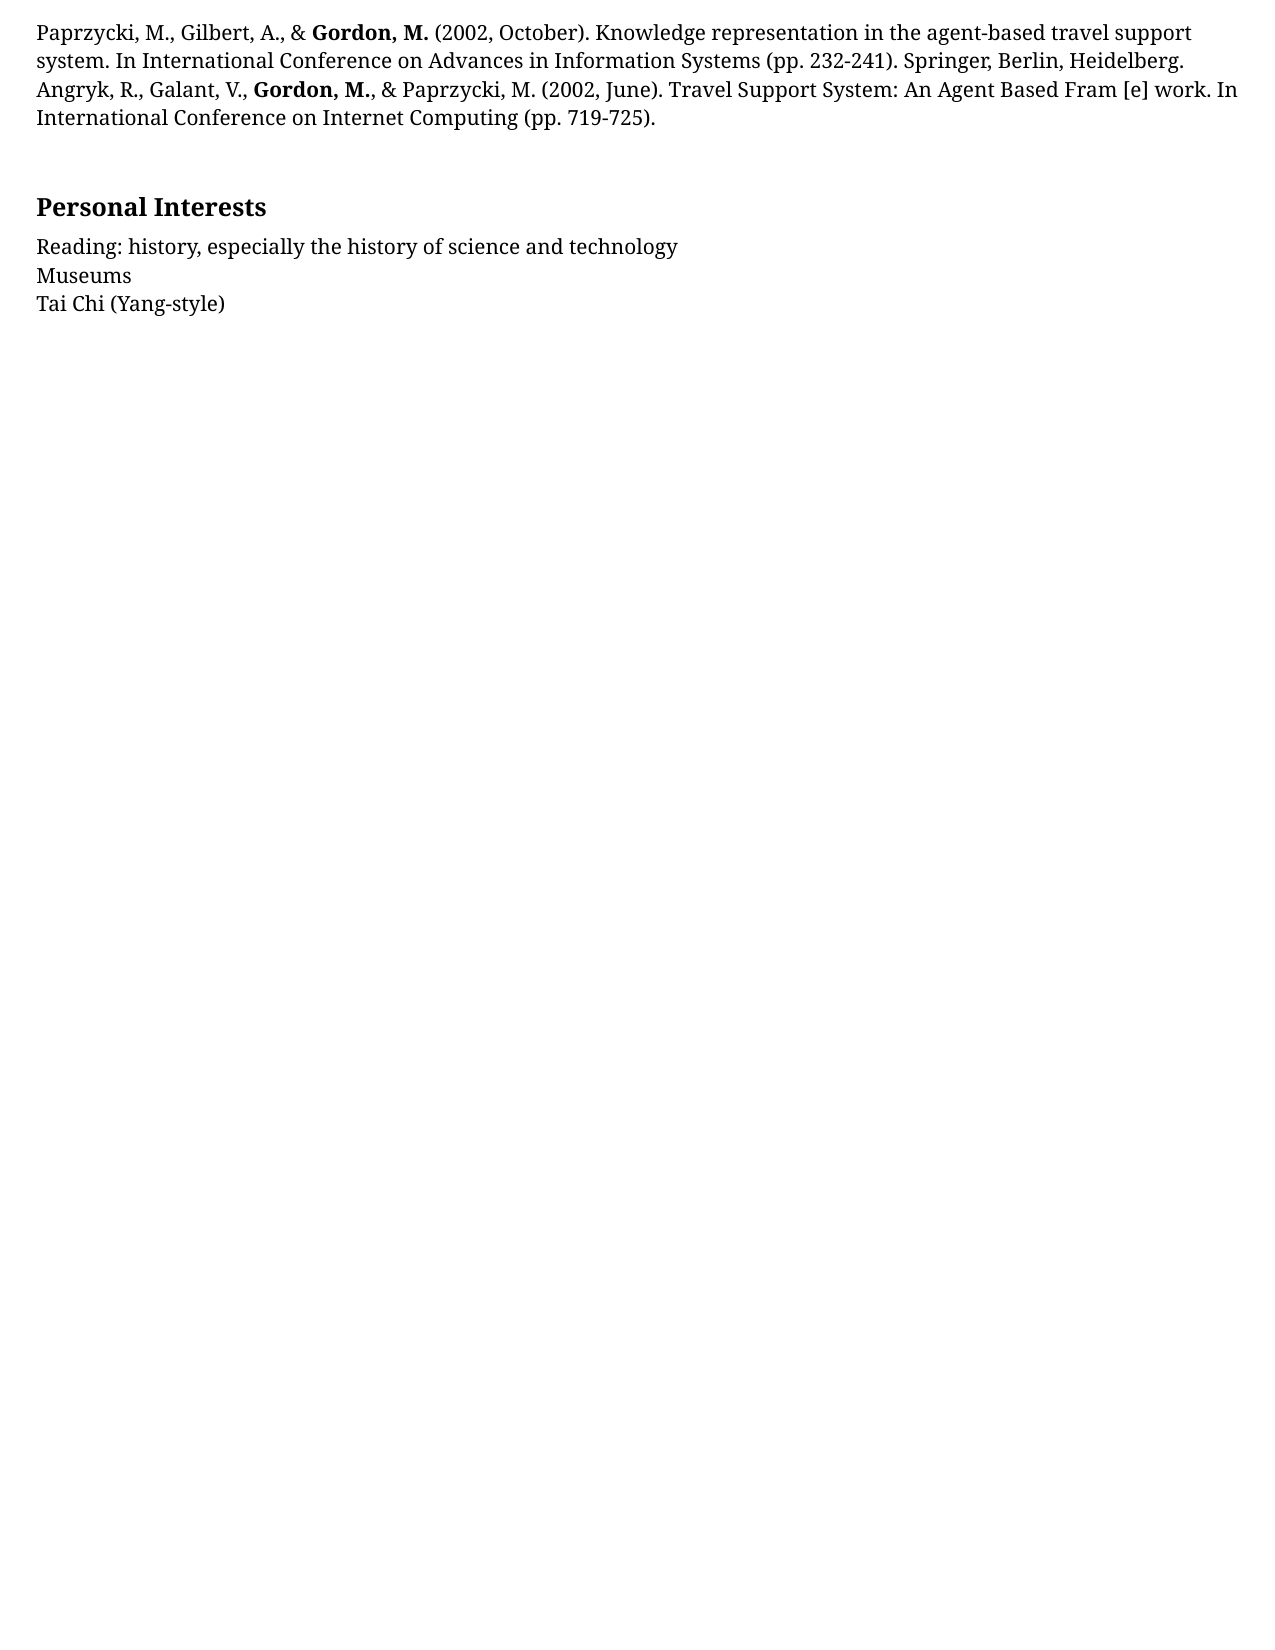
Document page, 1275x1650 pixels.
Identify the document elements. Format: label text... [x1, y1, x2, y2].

table_cell Reading: history, especially the history of science and technology Museums Tai Chi (Yang-style) [36, 232, 1239, 318]
table_header Personal Interests [36, 189, 1239, 232]
table_cell Paprzycki, M., Gilbert, A., & Gordon, M. (2002, October). Knowledge representation in the agent-based travel support system. In International Conference on Advances in Information Systems (pp. 232-241). Springer, Berlin, Heidelberg. [36, 18, 1239, 75]
table_cell Angryk, R., Galant, V., Gordon, M., & Paprzycki, M. (2002, June). Travel Support System: An Agent Based Fram [e] work. In International Conference on Internet Computing (pp. 719-725). [36, 75, 1239, 132]
